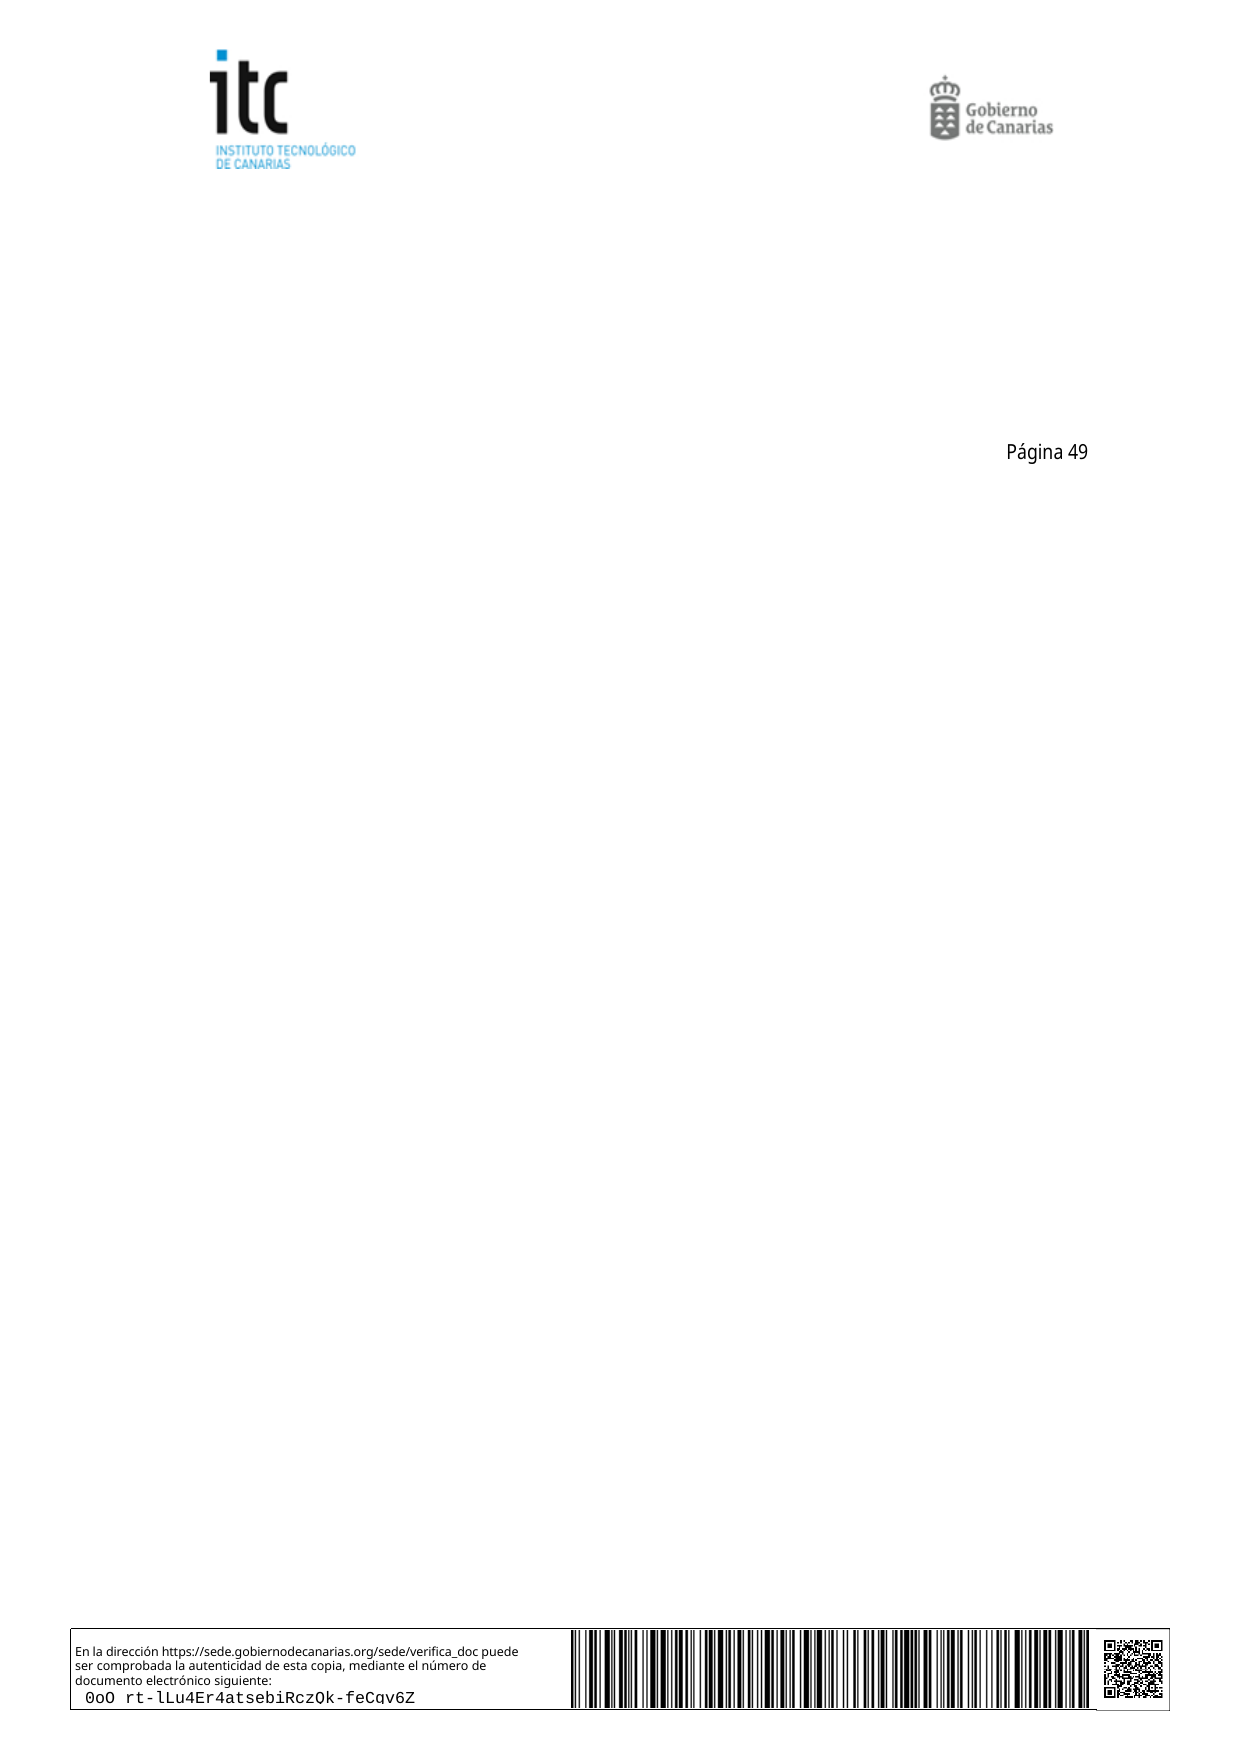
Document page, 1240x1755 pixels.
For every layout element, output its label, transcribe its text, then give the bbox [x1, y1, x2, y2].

text Página 49 [58, 437, 1088, 466]
